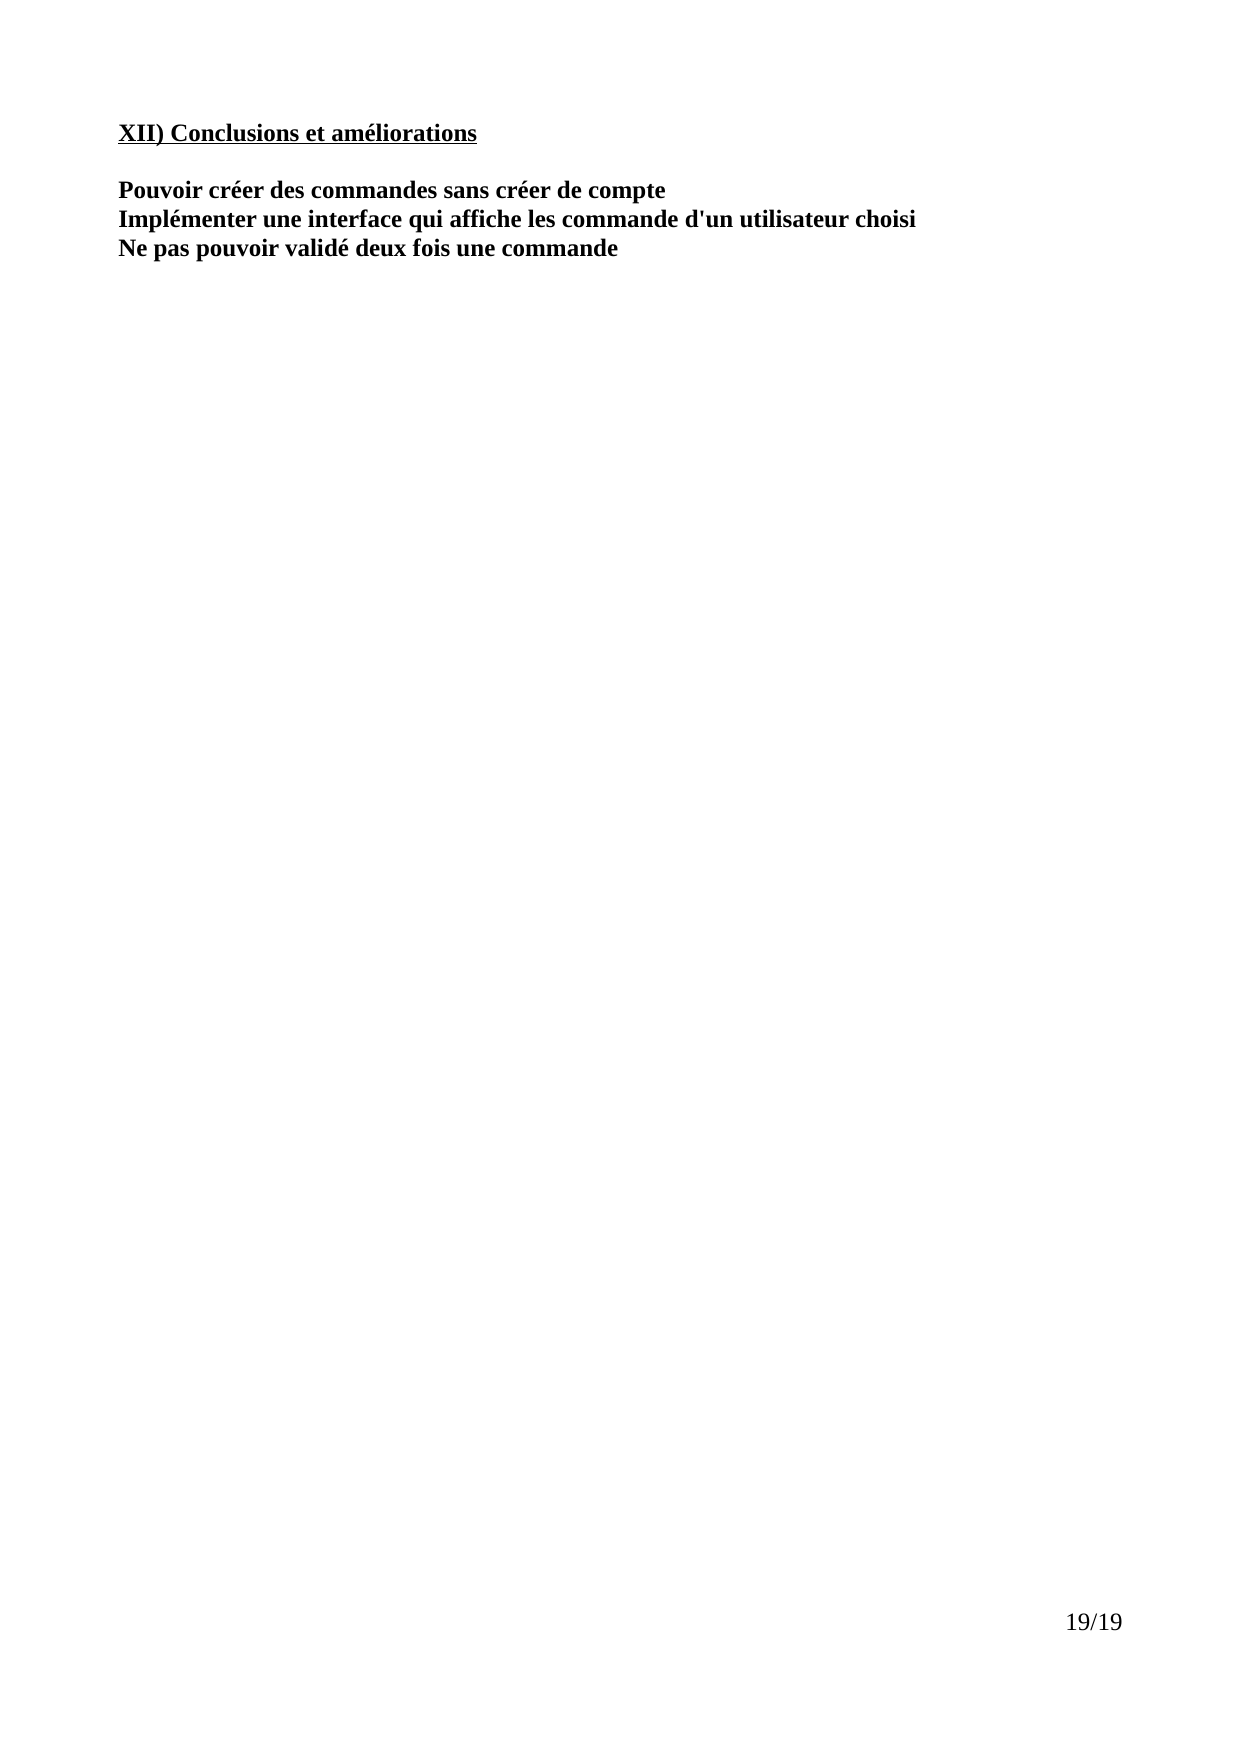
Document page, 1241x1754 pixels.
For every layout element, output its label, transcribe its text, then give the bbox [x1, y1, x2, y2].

text Ne pas pouvoir validé deux fois une commande [118, 233, 1122, 262]
text Pouvoir créer des commandes sans créer de compte [118, 176, 1122, 204]
text XII) Conclusions et améliorations [118, 118, 1122, 147]
text Implémenter une interface qui affiche les commande d'un utilisateur choisi [118, 204, 1122, 233]
